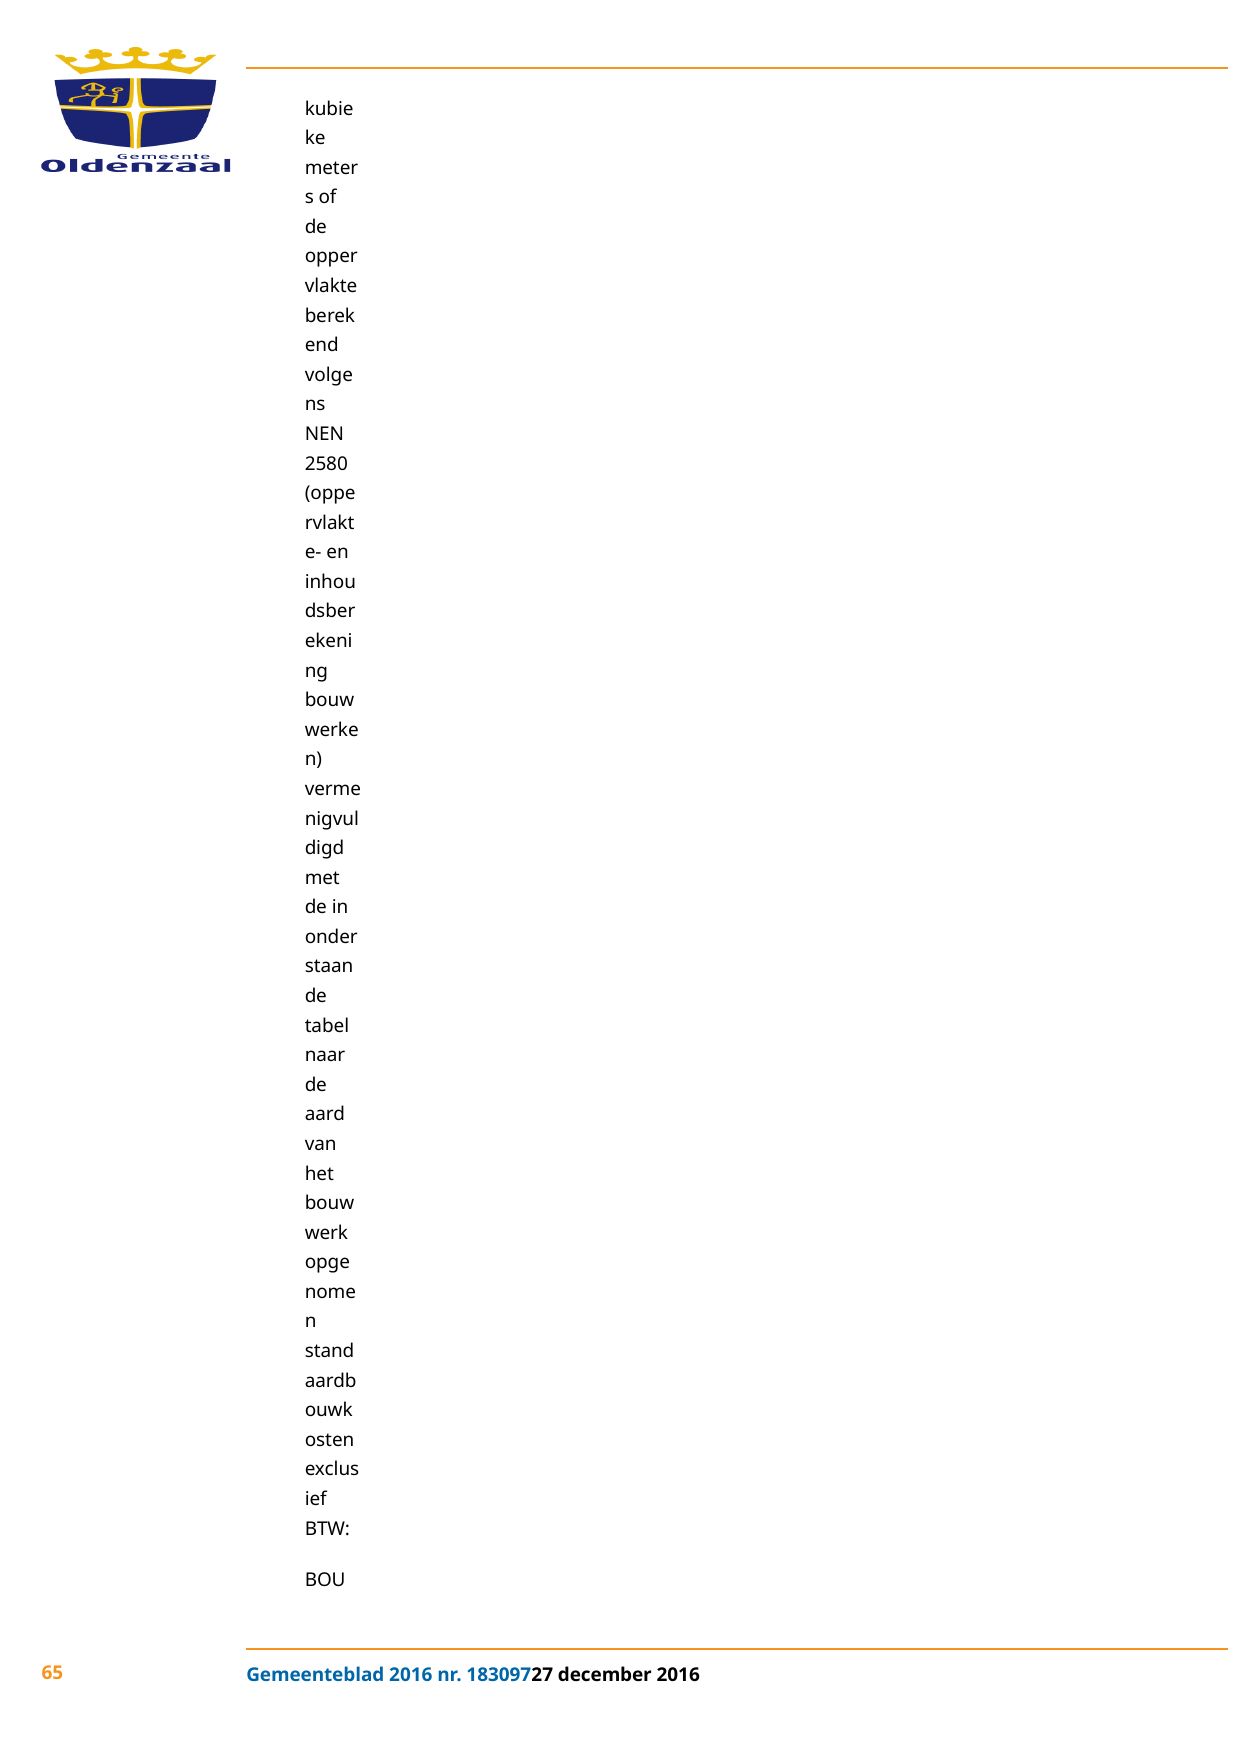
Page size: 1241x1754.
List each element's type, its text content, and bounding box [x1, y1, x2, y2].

table_cell kubieke meters of de oppervlakte berekend volgens NEN 2580 (oppervlakte- en inhoudsberekening bouwwerken) vermenigvuldigd met de in onderstaande tabel naar de aard van het bouwwerk opgenomen standaardbouwkosten exclusief BTW: [305, 95, 361, 1541]
table_cell [248, 1566, 304, 1592]
table_cell [361, 95, 417, 1541]
table_cell [418, 1566, 474, 1592]
table_cell [418, 1541, 474, 1566]
table_cell [248, 95, 304, 1541]
table_cell [418, 95, 474, 1541]
table_cell [361, 1566, 417, 1592]
table_cell [305, 1541, 361, 1566]
table_cell [248, 1541, 304, 1566]
table_cell [361, 1541, 417, 1566]
picture [41, 47, 231, 172]
table_cell BOU [305, 1566, 361, 1592]
